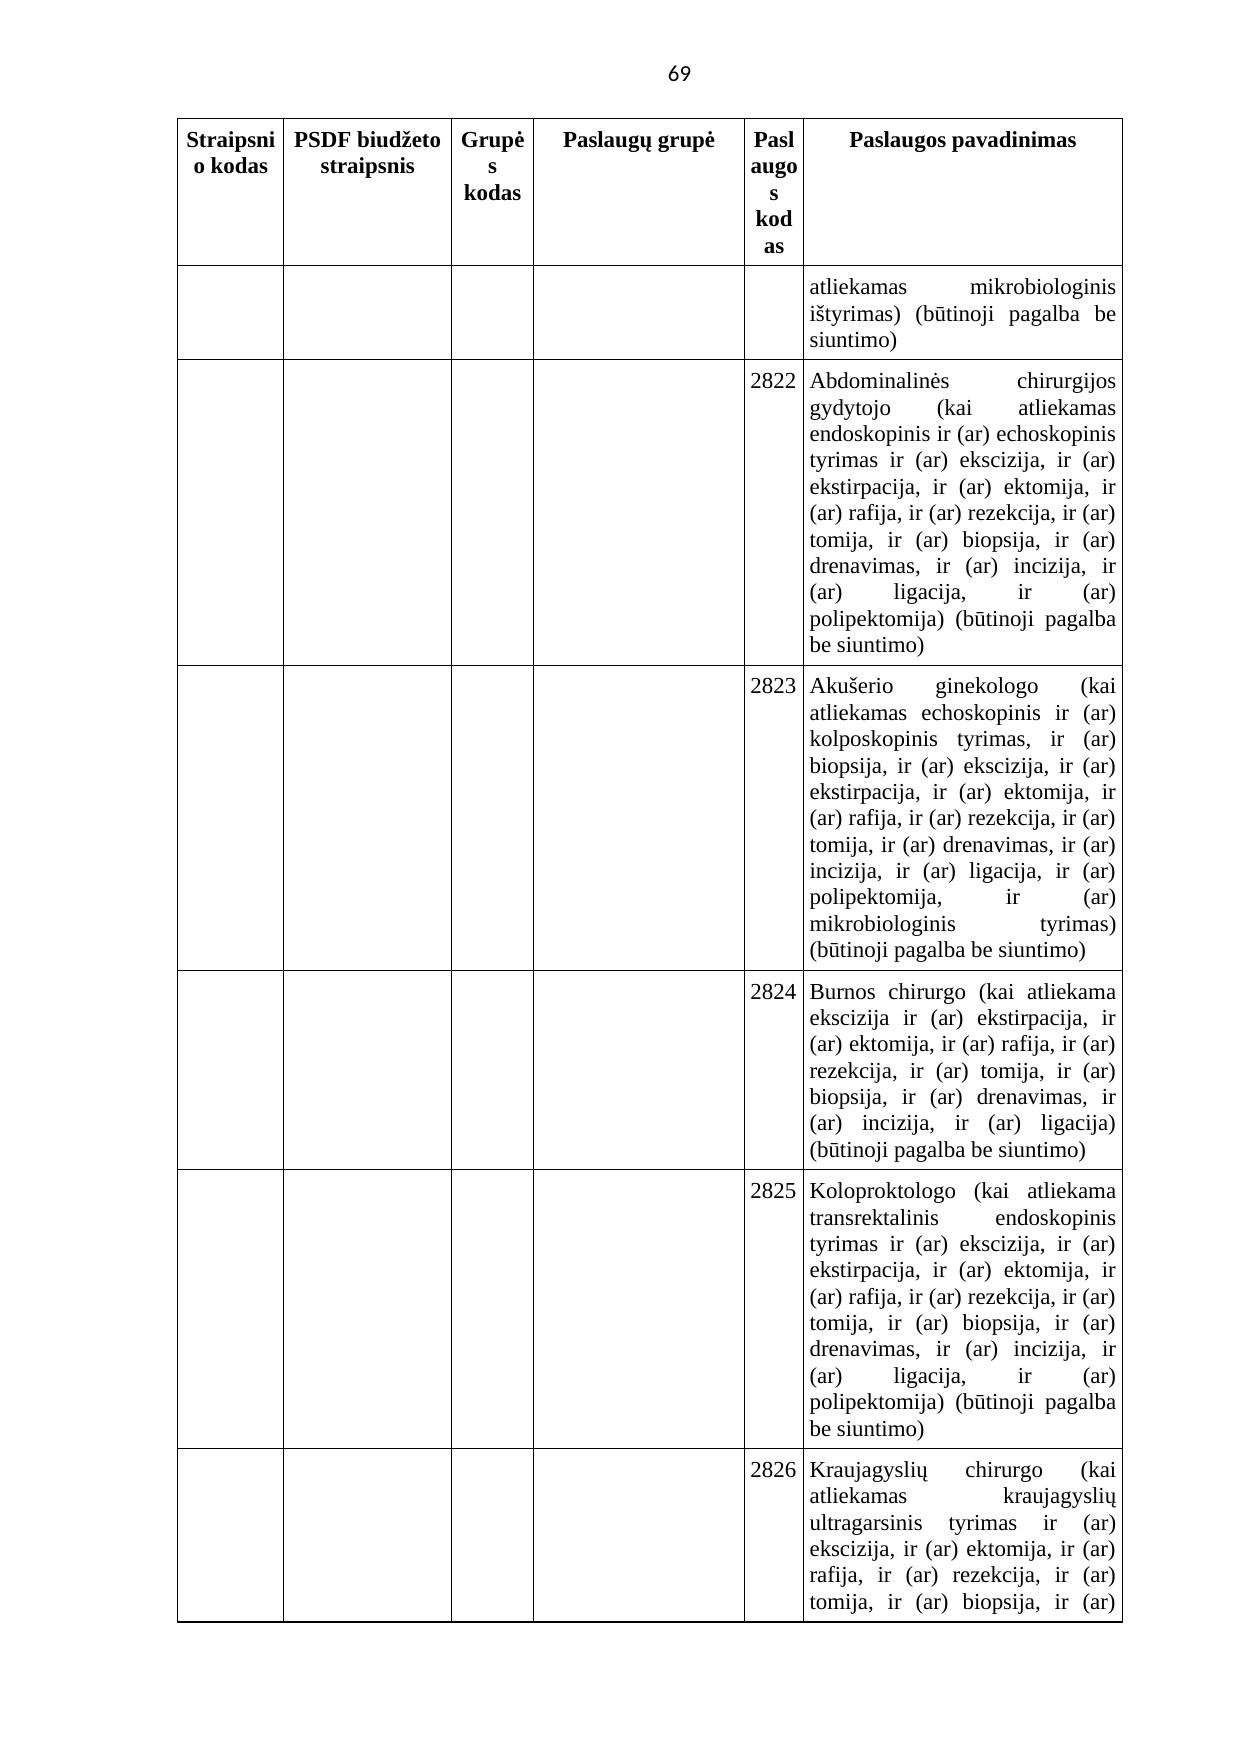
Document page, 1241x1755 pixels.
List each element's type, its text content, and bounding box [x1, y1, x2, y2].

table_cell Koloproktologo (kai atliekama transrektalinis endoskopinis tyrimas ir (ar) ekscizija, ir (ar) ekstirpacija, ir (ar) ektomija, ir (ar) rafija, ir (ar) rezekcija, ir (ar) tomija, ir (ar) biopsija, ir (ar) drenavimas, ir (ar) incizija, ir (ar) ligacija, ir (ar) polipektomija) (būtinoji pagalba be siuntimo) [804, 1170, 1122, 1448]
table_cell Akušerio ginekologo (kai atliekamas echoskopinis ir (ar) kolposkopinis tyrimas, ir (ar) biopsija, ir (ar) ekscizija, ir (ar) ekstirpacija, ir (ar) ektomija, ir (ar) rafija, ir (ar) rezekcija, ir (ar) tomija, ir (ar) drenavimas, ir (ar) incizija, ir (ar) ligacija, ir (ar) polipektomija, ir (ar) mikrobiologinis tyrimas) (būtinoji pagalba be siuntimo) [804, 666, 1122, 969]
table_cell [178, 1449, 283, 1621]
table_cell [284, 1170, 451, 1448]
table_cell 2822 [745, 360, 803, 664]
table_header Paslaugos kodas [745, 119, 803, 265]
table_cell [178, 266, 283, 359]
table_cell [284, 971, 451, 1169]
table_cell [284, 360, 451, 664]
table_cell Abdominalinės chirurgijos gydytojo (kai atliekamas endoskopinis ir (ar) echoskopinis tyrimas ir (ar) ekscizija, ir (ar) ekstirpacija, ir (ar) ektomija, ir (ar) rafija, ir (ar) rezekcija, ir (ar) tomija, ir (ar) biopsija, ir (ar) drenavimas, ir (ar) incizija, ir (ar) ligacija, ir (ar) polipektomija) (būtinoji pagalba be siuntimo) [804, 360, 1122, 664]
table_cell [534, 360, 744, 664]
table_cell [452, 666, 533, 969]
table_cell [534, 971, 744, 1169]
table_cell [745, 266, 803, 359]
table_cell [534, 1170, 744, 1448]
table_cell atliekamas mikrobiologinis ištyrimas) (būtinoji pagalba be siuntimo) [804, 266, 1122, 359]
table_cell [284, 1449, 451, 1621]
table_cell Burnos chirurgo (kai atliekama ekscizija ir (ar) ekstirpacija, ir (ar) ektomija, ir (ar) rafija, ir (ar) rezekcija, ir (ar) tomija, ir (ar) biopsija, ir (ar) drenavimas, ir (ar) incizija, ir (ar) ligacija) (būtinoji pagalba be siuntimo) [804, 971, 1122, 1169]
table_cell [452, 266, 533, 359]
table_cell 2825 [745, 1170, 803, 1448]
table_cell [534, 666, 744, 969]
table_cell [178, 971, 283, 1169]
table_header Grupės kodas [452, 119, 533, 265]
table_cell [178, 360, 283, 664]
table_cell 2823 [745, 666, 803, 969]
table_cell [178, 666, 283, 969]
table_cell [452, 360, 533, 664]
table_header Straipsnio kodas [178, 119, 283, 265]
table_cell [534, 1449, 744, 1621]
table_header PSDF biudžeto straipsnis [284, 119, 451, 265]
table_cell [178, 1170, 283, 1448]
table_cell [284, 266, 451, 359]
table_cell [534, 266, 744, 359]
table_cell [452, 1449, 533, 1621]
table_cell 2824 [745, 971, 803, 1169]
table_cell [452, 971, 533, 1169]
table_cell Kraujagyslių chirurgo (kai atliekamas kraujagyslių ultragarsinis tyrimas ir (ar) ekscizija, ir (ar) ektomija, ir (ar) rafija, ir (ar) rezekcija, ir (ar) tomija, ir (ar) biopsija, ir (ar) [804, 1449, 1122, 1621]
table_header Paslaugų grupė [534, 119, 744, 265]
table_cell [284, 666, 451, 969]
table_header Paslaugos pavadinimas [804, 119, 1122, 265]
table_cell [452, 1170, 533, 1448]
table_cell 2826 [745, 1449, 803, 1621]
